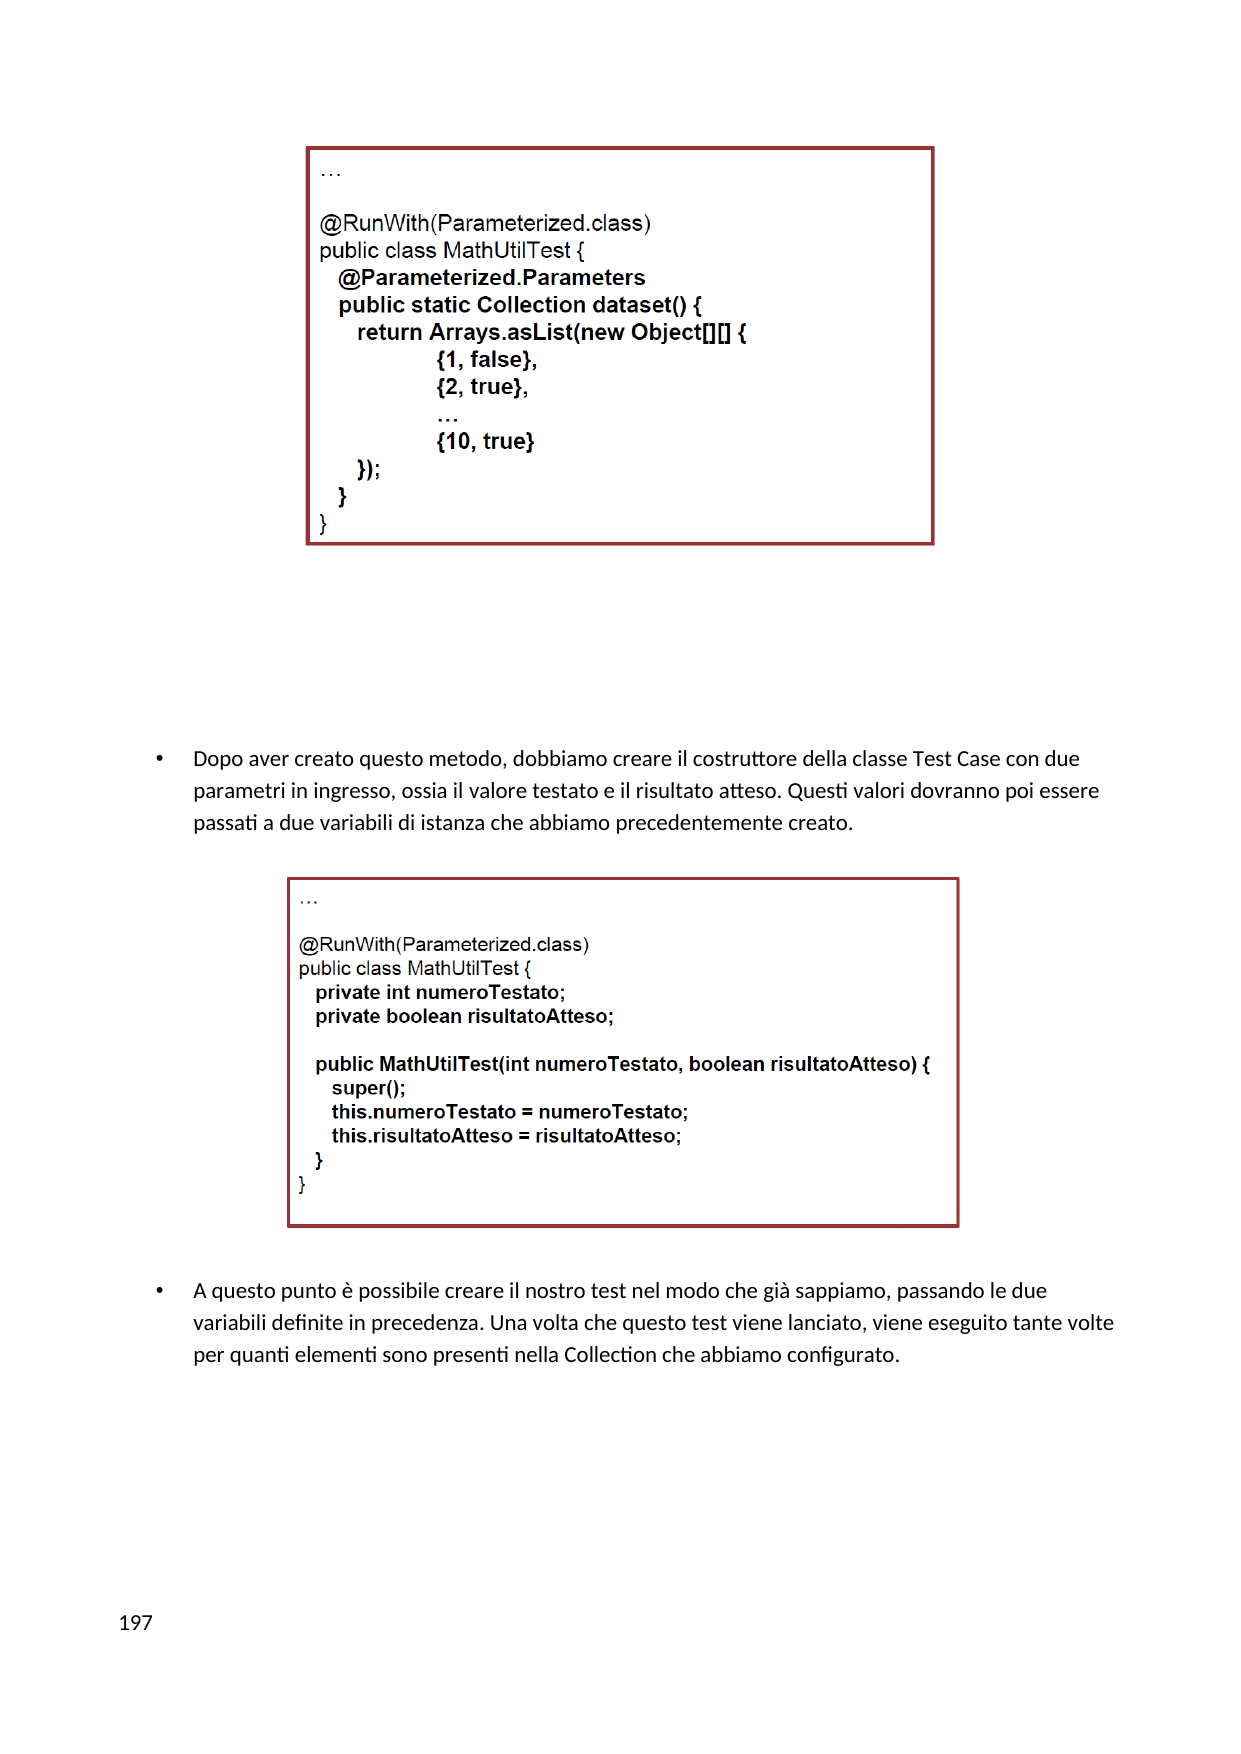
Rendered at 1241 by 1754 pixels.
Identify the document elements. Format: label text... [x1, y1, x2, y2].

list A questo punto è possibile creare il nostro test nel modo che già sappiamo, passando le due variabili definite in precedenza. Una volta che questo test viene lanciato, viene eseguito tante volte per quanti elementi sono presenti nella Collection che abbiamo configurato. [156, 1276, 1122, 1368]
list Dopo aver creato questo metodo, dobbiamo creare il costruttore della classe Test Case con due parametri in ingresso, ossia il valore testato e il risultato atteso. Questi valori dovranno poi essere passati a due variabili di istanza che abbiamo precedentemente creato. [156, 744, 1122, 836]
picture [305, 145, 935, 546]
picture [286, 876, 960, 1229]
